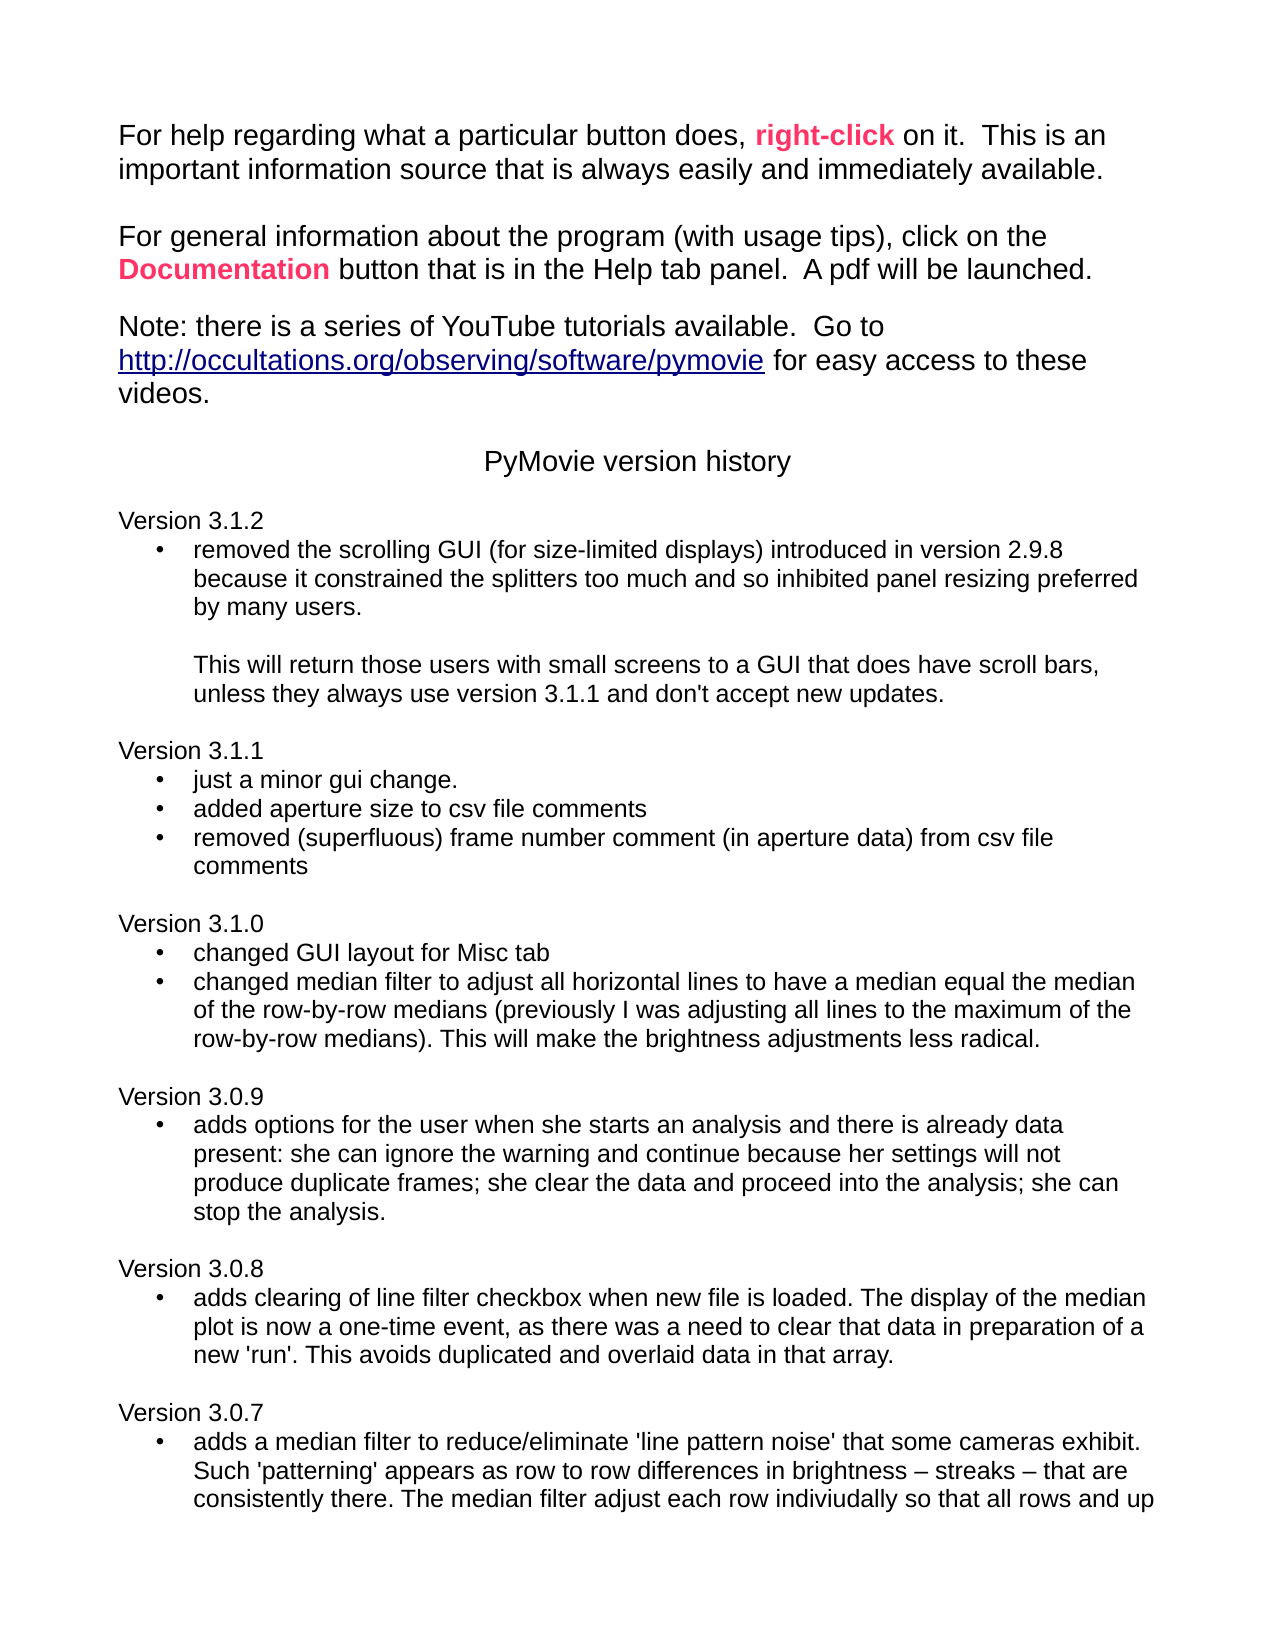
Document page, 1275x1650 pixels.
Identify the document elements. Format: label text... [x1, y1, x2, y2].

list adds options for the user when she starts an analysis and there is already data present: she can ignore the warning and continue because her settings will not produce duplicate frames; she clear the data and proceed into the analysis; she can stop the analysis. [156, 1110, 1157, 1254]
text Version 3.0.9 [118, 1082, 1157, 1110]
list changed GUI layout for Misc tab [156, 938, 1157, 966]
text For general information about the program (with usage tips), click on the Documentation button that is in the Help tab panel. A pdf will be launched. [118, 219, 1157, 286]
list adds a median filter to reduce/eliminate 'line pattern noise' that some cameras exhibit. Such 'patterning' appears as row to row differences in brightness – streaks – that are consistently there. The median filter adjust each row indiviudally so that all rows and up [156, 1427, 1157, 1513]
text Version 3.1.1 [118, 736, 1157, 765]
list added aperture size to csv file comments [156, 794, 1157, 822]
text Version 3.1.2 [118, 506, 1157, 535]
list changed median filter to adjust all horizontal lines to have a median equal the median of the row-by-row medians (previously I was adjusting all lines to the maximum of the row-by-row medians). This will make the brightness adjustments less radical. [156, 966, 1157, 1082]
text For help regarding what a particular button does, right-click on it. This is an important information source that is always easily and immediately available. [118, 118, 1157, 185]
text Note: there is a series of YouTube tutorials available. Go to http://occultations.org/observing/software/pymovie for easy access to these videos. [118, 309, 1157, 410]
list adds clearing of line filter checkbox when new file is loaded. The display of the median plot is now a one-time event, as there was a need to clear that data in preparation of a new 'run'. This avoids duplicated and overlaid data in that array. [156, 1283, 1157, 1398]
list just a minor gui change. [156, 765, 1157, 794]
text PyMovie version history [118, 444, 1157, 477]
text Version 3.0.7 [118, 1398, 1157, 1427]
list removed (superfluous) frame number comment (in aperture data) from csv file comments [156, 822, 1157, 909]
text Version 3.1.0 [118, 909, 1157, 938]
text Version 3.0.8 [118, 1254, 1157, 1283]
list removed the scrolling GUI (for size-limited displays) introduced in version 2.9.8 because it constrained the splitters too much and so inhibited panel resizing preferred by many users. This will return those users with small screens to a GUI that does have scroll bars, unless they always use version 3.1.1 and don't accept new updates. [156, 535, 1157, 736]
